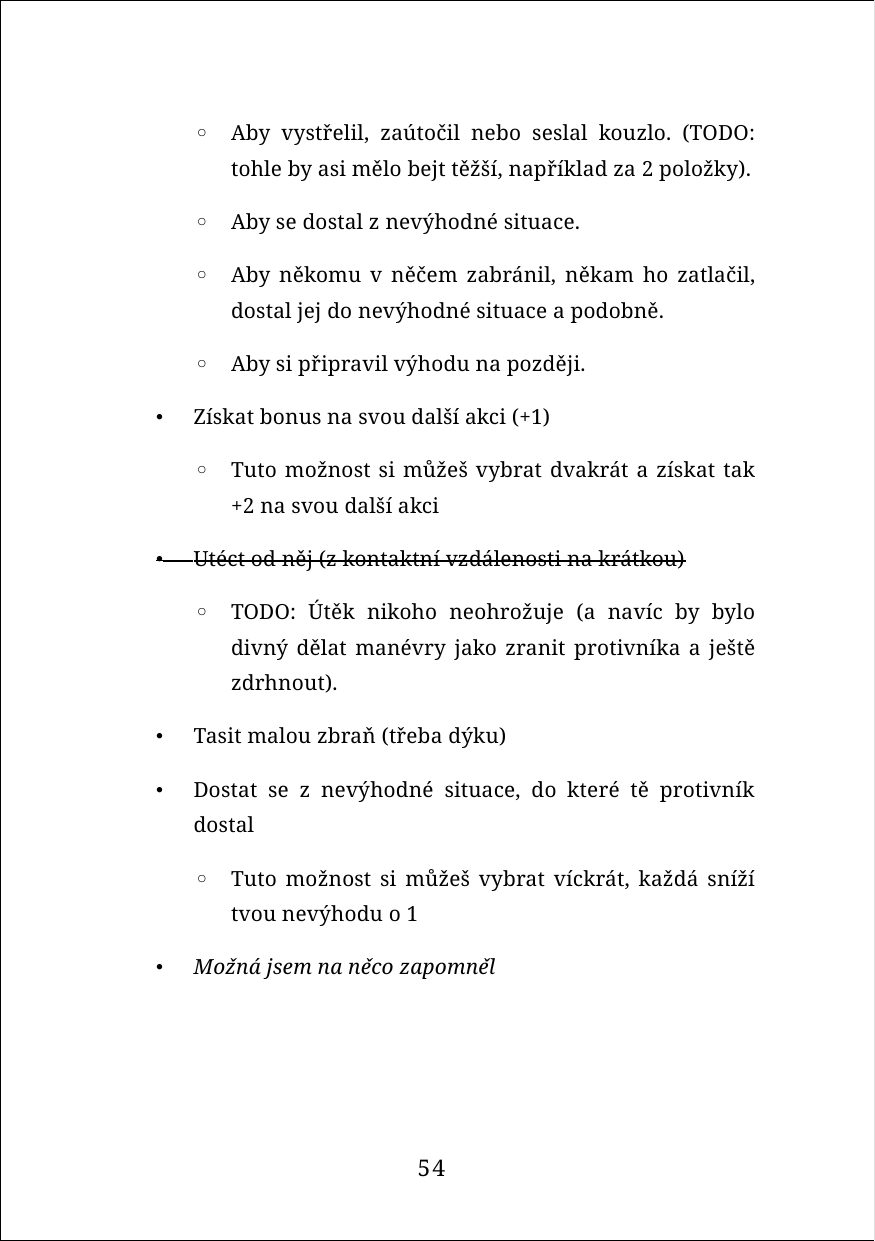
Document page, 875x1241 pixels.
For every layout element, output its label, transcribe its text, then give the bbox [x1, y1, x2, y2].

list Aby se dostal z nevýhodné situace. [193, 207, 756, 235]
list Tasit malou zbraň (třeba dýku) [156, 722, 756, 750]
list Aby si připravil výhodu na později. [193, 349, 756, 377]
list Tuto možnost si můžeš vybrat dvakrát a získat tak +2 na svou další akci [193, 455, 756, 519]
list Dostat se z nevýhodné situace, do které tě protivník dostal [156, 775, 756, 839]
list Získat bonus na svou další akci (+1) [156, 402, 756, 431]
list Utéct od něj (z kontaktní vzdálenosti na krátkou) [156, 544, 756, 573]
list Aby někomu v něčem zabránil, někam ho zatlačil, dostal jej do nevýhodné situace a podobně. [193, 260, 756, 324]
list Možná jsem na něco zapomněl [156, 952, 756, 981]
list Tuto možnost si můžeš vybrat víckrát, každá sníží tvou nevýhodu o 1 [193, 864, 756, 928]
list TODO: Útěk nikoho neohrožuje (a navíc by bylo divný dělat manévry jako zranit protivníka a ještě zdrhnout). [193, 597, 756, 697]
list Aby vystřelil, zaútočil nebo seslal kouzlo. (TODO: tohle by asi mělo bejt těžší, například za 2 položky). [193, 118, 756, 182]
